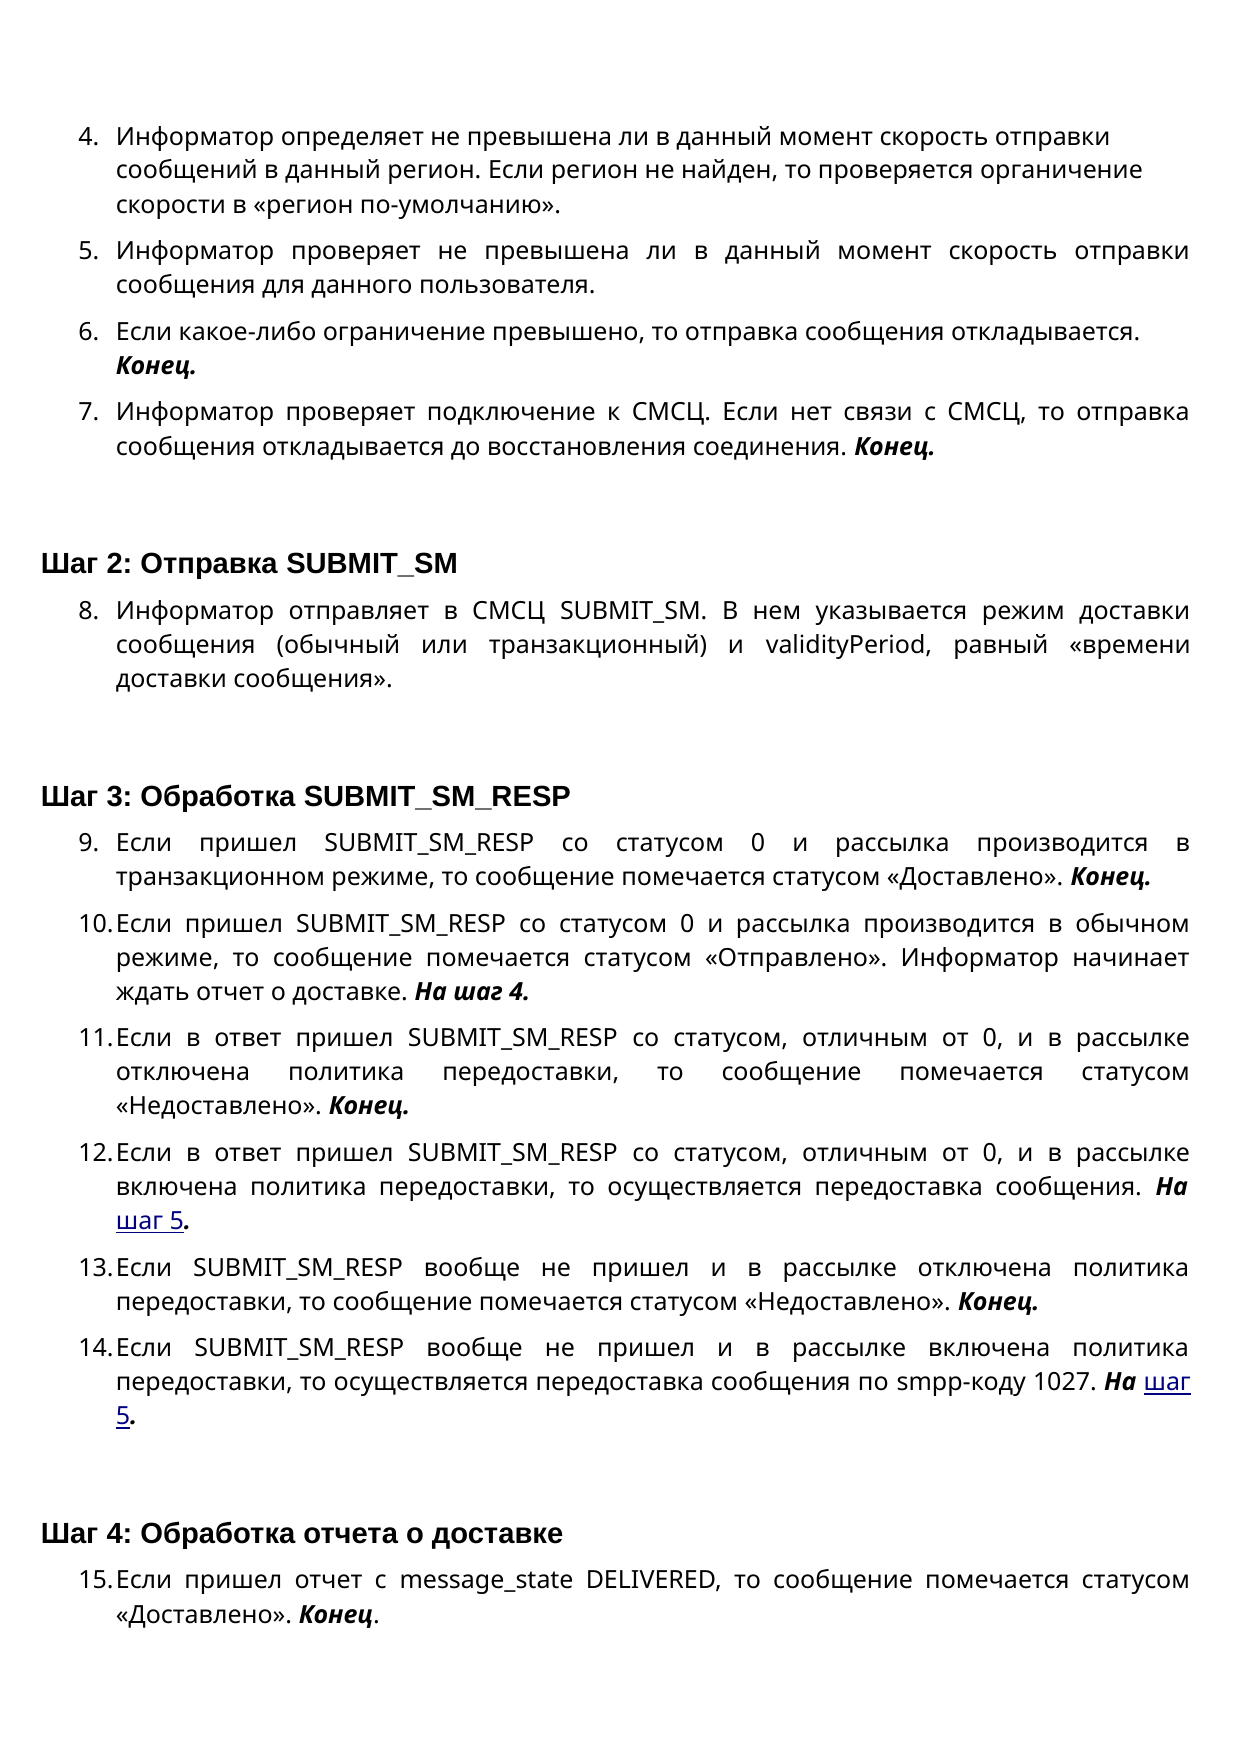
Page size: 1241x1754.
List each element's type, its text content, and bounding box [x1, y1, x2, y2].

list Если пришел SUBMIT_SM_RESP со статусом 0 и рассылка производится в транзакционном режиме, то сообщение помечается статусом «Доставлено». Конец. [78, 824, 1191, 893]
list Информатор проверяет подключение к СМСЦ. Если нет связи с СМСЦ, то отправка сообщения откладывается до восстановления соединения. Конец. [78, 394, 1191, 462]
list Информатор проверяет не превышена ли в данный момент скорость отправки сообщения для данного пользователя. [78, 233, 1191, 301]
list Если какое-либо ограничение превышено, то отправка сообщения откладывается. Конец. [78, 313, 1191, 382]
list Если в ответ пришел SUBMIT_SM_RESP со статусом, отличным от 0, и в рассылке включена политика передоставки, то осуществляется передоставка сообщения. На шаг 5. [78, 1134, 1191, 1237]
list Если SUBMIT_SM_RESP вообще не пришел и в рассылке включена политика передоставки, то осуществляется передоставка сообщения по smpp-коду 1027. На шаг 5. [78, 1330, 1191, 1432]
list Информатор определяет не превышена ли в данный момент скорость отправки сообщений в данный регион. Если регион не найден, то проверяется органичение скорости в «регион по-умолчанию». [78, 118, 1191, 220]
list Если в ответ пришел SUBMIT_SM_RESP со статусом, отличным от 0, и в рассылке отключена политика передоставки, то сообщение помечается статусом «Недоставлено». Конец. [78, 1020, 1191, 1122]
list Если пришел SUBMIT_SM_RESP со статусом 0 и рассылка производится в обычном режиме, то сообщение помечается статусом «Отправлено». Информатор начинает ждать отчет о доставке. На шаг 4. [78, 905, 1191, 1007]
subtitle Шаг 4: Обработка отчета о доставке [41, 1516, 1191, 1550]
list Если пришел отчет с message_state DELIVERED, то сообщение помечается статусом «Доставлено». Конец. [78, 1562, 1191, 1630]
subtitle Шаг 3: Обработка SUBMIT_SM_RESP [41, 778, 1191, 812]
subtitle Шаг 2: Отправка SUBMIT_SM [41, 546, 1191, 580]
list Если SUBMIT_SM_RESP вообще не пришел и в рассылке отключена политика передоставки, то сообщение помечается статусом «Недоставлено». Конец. [78, 1249, 1191, 1317]
list Информатор отправляет в СМСЦ SUBMIT_SM. В нем указывается режим доставки сообщения (обычный или транзакционный) и validityPeriod, равный «времени доставки сообщения». [78, 592, 1191, 694]
